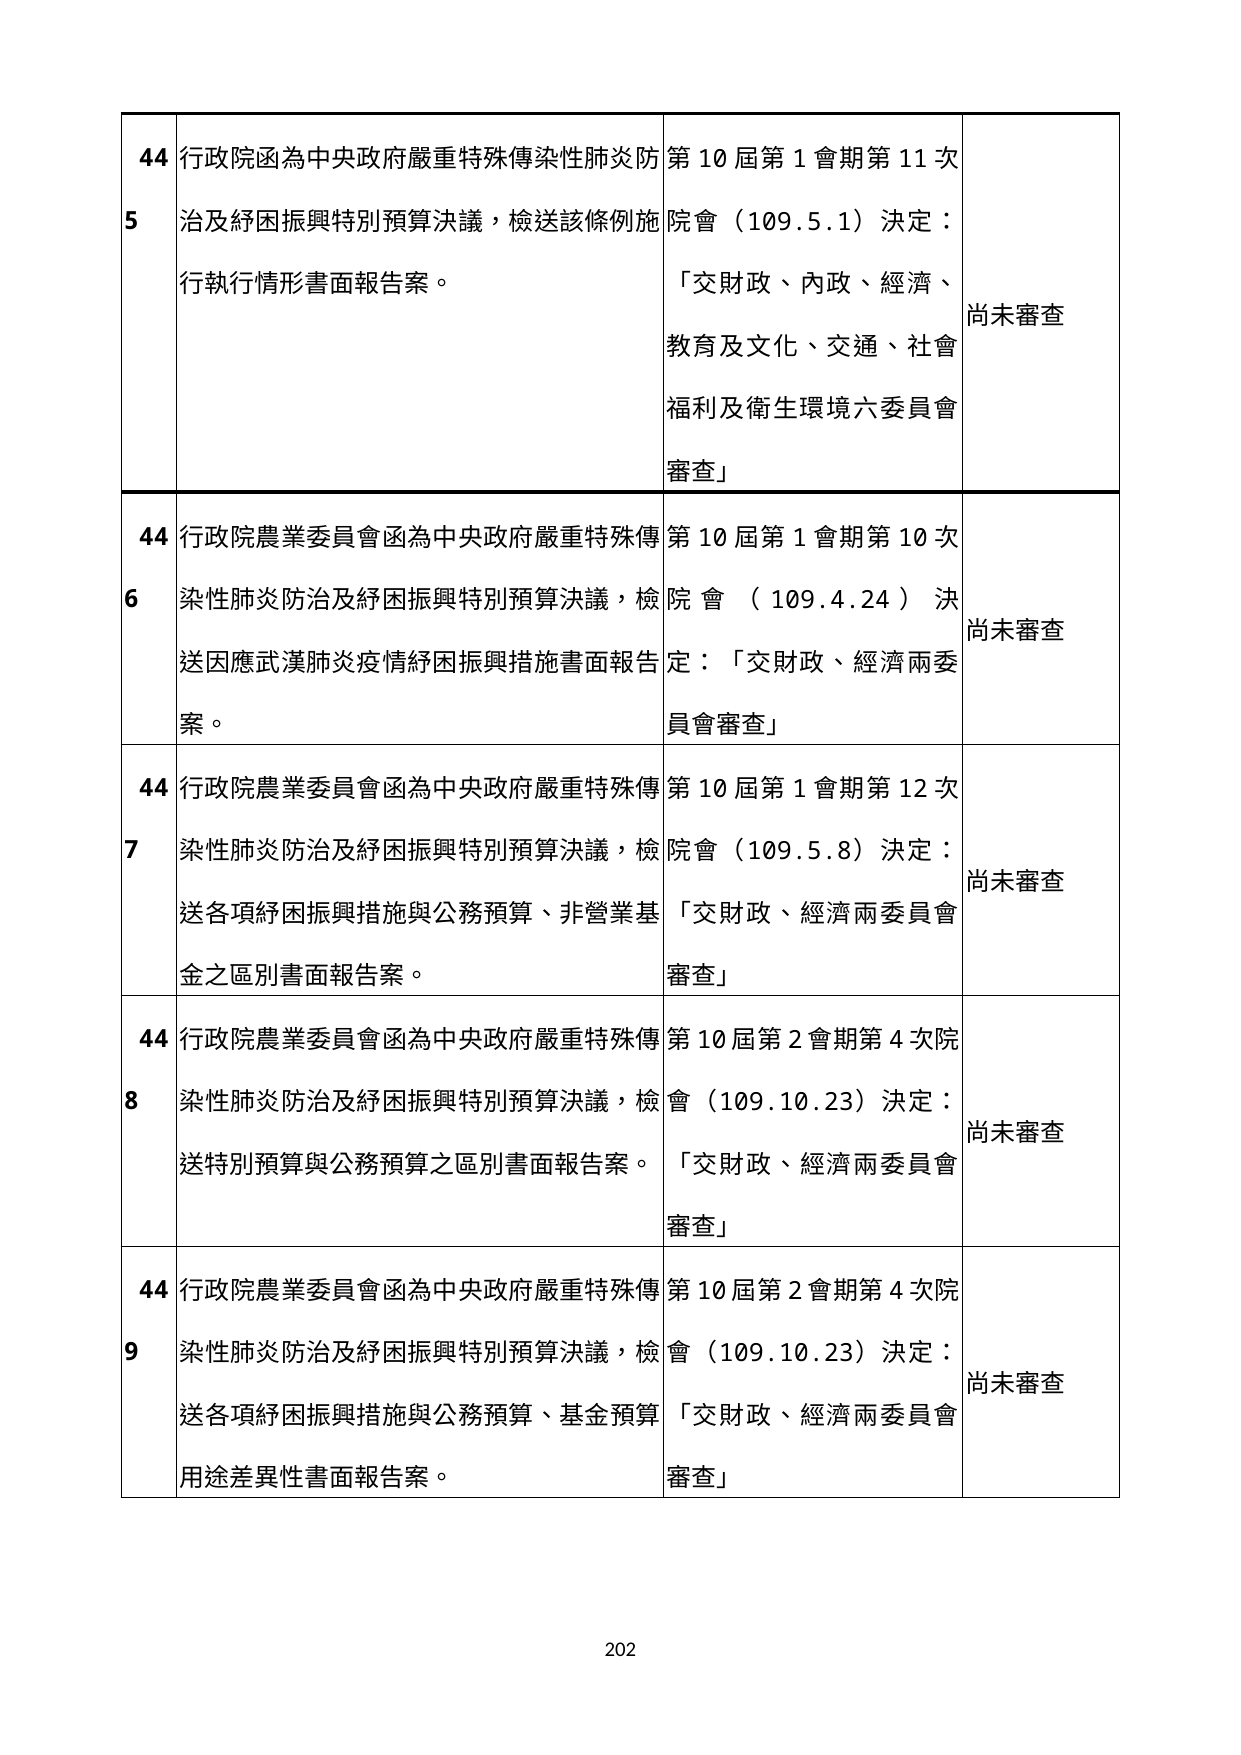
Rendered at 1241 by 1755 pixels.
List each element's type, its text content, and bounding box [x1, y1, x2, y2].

table_cell [122, 996, 176, 1246]
table_cell [122, 115, 176, 490]
table_cell [122, 1247, 176, 1497]
table_cell 第10屆第1會期第10次院會（109.4.24）決定：「交財政、經濟兩委員會審查」 [664, 494, 962, 743]
table_cell 行政院農業委員會函為中央政府嚴重特殊傳染性肺炎防治及紓困振興特別預算決議，檢送各項紓困振興措施與公務預算、基金預算用途差異性書面報告案。 [177, 1247, 663, 1497]
table_cell 第10屆第2會期第4次院會（109.10.23）決定：「交財政、經濟兩委員會審查」 [664, 996, 962, 1246]
table_cell 尚未審查 [963, 745, 1119, 994]
table_cell 行政院函為中央政府嚴重特殊傳染性肺炎防治及紓困振興特別預算決議，檢送該條例施行執行情形書面報告案。 [177, 115, 663, 490]
table_cell 第10屆第2會期第4次院會（109.10.23）決定：「交財政、經濟兩委員會審查」 [664, 1247, 962, 1497]
table_cell 行政院農業委員會函為中央政府嚴重特殊傳染性肺炎防治及紓困振興特別預算決議，檢送特別預算與公務預算之區別書面報告案。 [177, 996, 663, 1246]
table_cell [122, 494, 176, 743]
table_cell 行政院農業委員會函為中央政府嚴重特殊傳染性肺炎防治及紓困振興特別預算決議，檢送各項紓困振興措施與公務預算、非營業基金之區別書面報告案。 [177, 745, 663, 994]
table_cell [122, 745, 176, 994]
table_cell 第10屆第1會期第12次院會（109.5.8）決定：「交財政、經濟兩委員會審查」 [664, 745, 962, 994]
table_cell 第10屆第1會期第11次院會（109.5.1）決定：「交財政、內政、經濟、教育及文化、交通、社會福利及衛生環境六委員會審查」 [664, 115, 962, 490]
table_cell 尚未審查 [963, 1247, 1119, 1497]
table_cell 尚未審查 [963, 996, 1119, 1246]
table_cell 尚未審查 [963, 494, 1119, 743]
table_cell 尚未審查 [963, 115, 1119, 490]
table_cell 行政院農業委員會函為中央政府嚴重特殊傳染性肺炎防治及紓困振興特別預算決議，檢送因應武漢肺炎疫情紓困振興措施書面報告案。 [177, 494, 663, 743]
